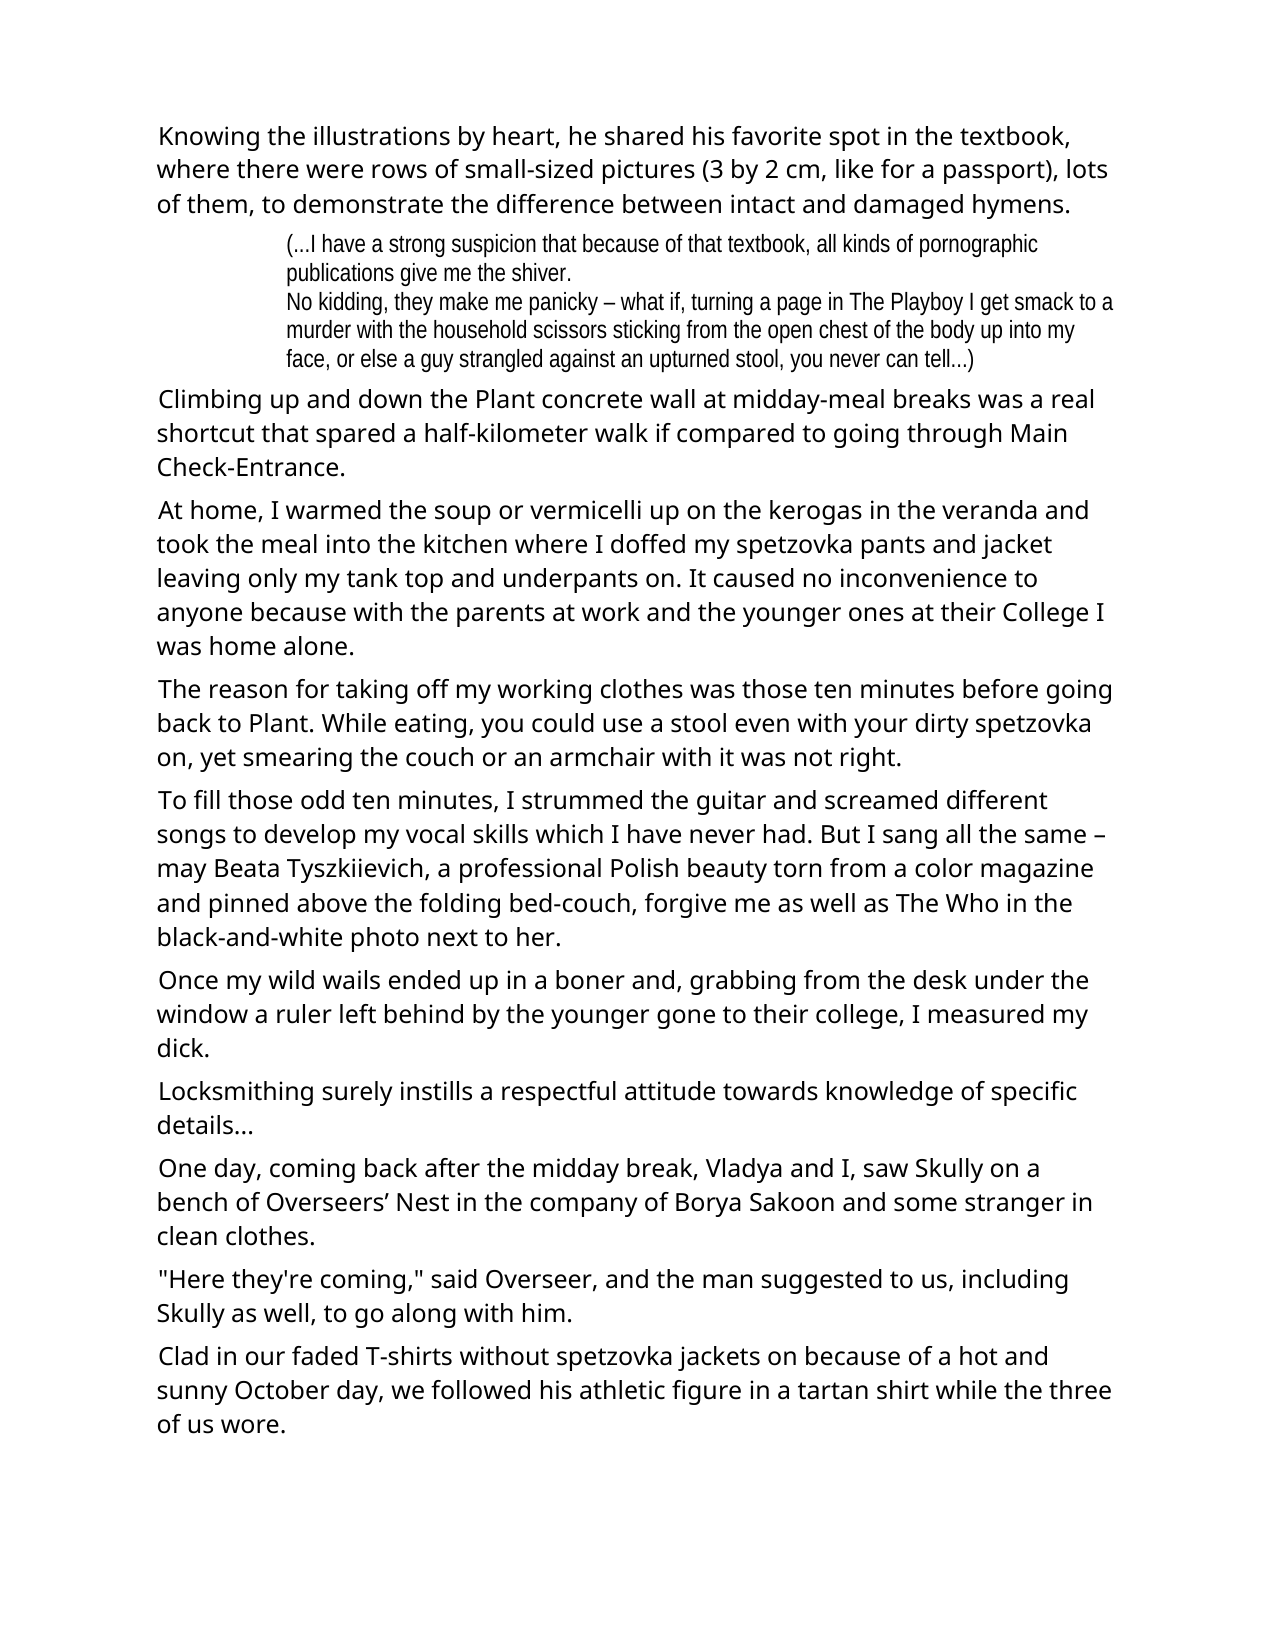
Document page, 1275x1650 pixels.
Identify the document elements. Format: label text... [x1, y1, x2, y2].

text Clad in our faded T-shirts without spetzovka jackets on because of a hot and sunny October day, we followed his athletic figure in a tartan shirt while the three of us wore. [156, 1339, 1118, 1441]
text Climbing up and down the Plant concrete wall at midday-meal breaks was a real shortcut that spared a half-kilometer walk if compared to going through Main Check-Entrance. [156, 381, 1118, 484]
text Locksmithing surely instills a respectful attitude towards knowledge of specific details... [156, 1073, 1118, 1142]
text The reason for taking off my working clothes was those ten minutes before going back to Plant. While eating, you could use a stool even with your dirty spetzovka on, yet smearing the couch or an armchair with it was not right. [156, 672, 1118, 774]
text To fill those odd ten minutes, I strummed the guitar and screamed different songs to develop my vocal skills which I have never had. But I sang all the same – may Beata Tyszkiievich, a professional Polish beauty torn from a color magazine and pinned above the folding bed-couch, forgive me as well as The Who in the black-and-white photo next to her. [156, 783, 1118, 953]
list No kidding, they make me panicky – what if, turning a page in The Playboy I get smack to a murder with the household scissors sticking from the open chest of the body up into my face, or else a guy strangled against an upturned stool, you never can tell...) [286, 287, 1118, 372]
text "Here they're coming," said Overseer, and the man suggested to us, including Skully as well, to go along with him. [156, 1262, 1118, 1330]
text At home, I warmed the soup or vermicelli up on the kerogas in the veranda and took the meal into the kitchen where I doffed my spetzovka pants and jacket leaving only my tank top and underpants on. It caused no inconvenience to anyone because with the parents at work and the younger ones at their College I was home alone. [156, 493, 1118, 663]
text Knowing the illustrations by heart, he shared his favorite spot in the textbook, where there were rows of small-sized pictures (3 by 2 cm, like for a passport), lots of them, to demonstrate the difference between intact and damaged hymens. [156, 118, 1118, 220]
text One day, coming back after the midday break, Vladya and I, saw Skully on a bench of Overseers’ Nest in the company of Borya Sakoon and some stranger in clean clothes. [156, 1151, 1118, 1253]
list (...I have a strong suspicion that because of that textbook, all kinds of pornographic publications give me the shiver. [286, 229, 1118, 287]
text Once my wild wails ended up in a boner and, grabbing from the desk under the window a ruler left behind by the younger gone to their college, I measured my dick. [156, 962, 1118, 1064]
